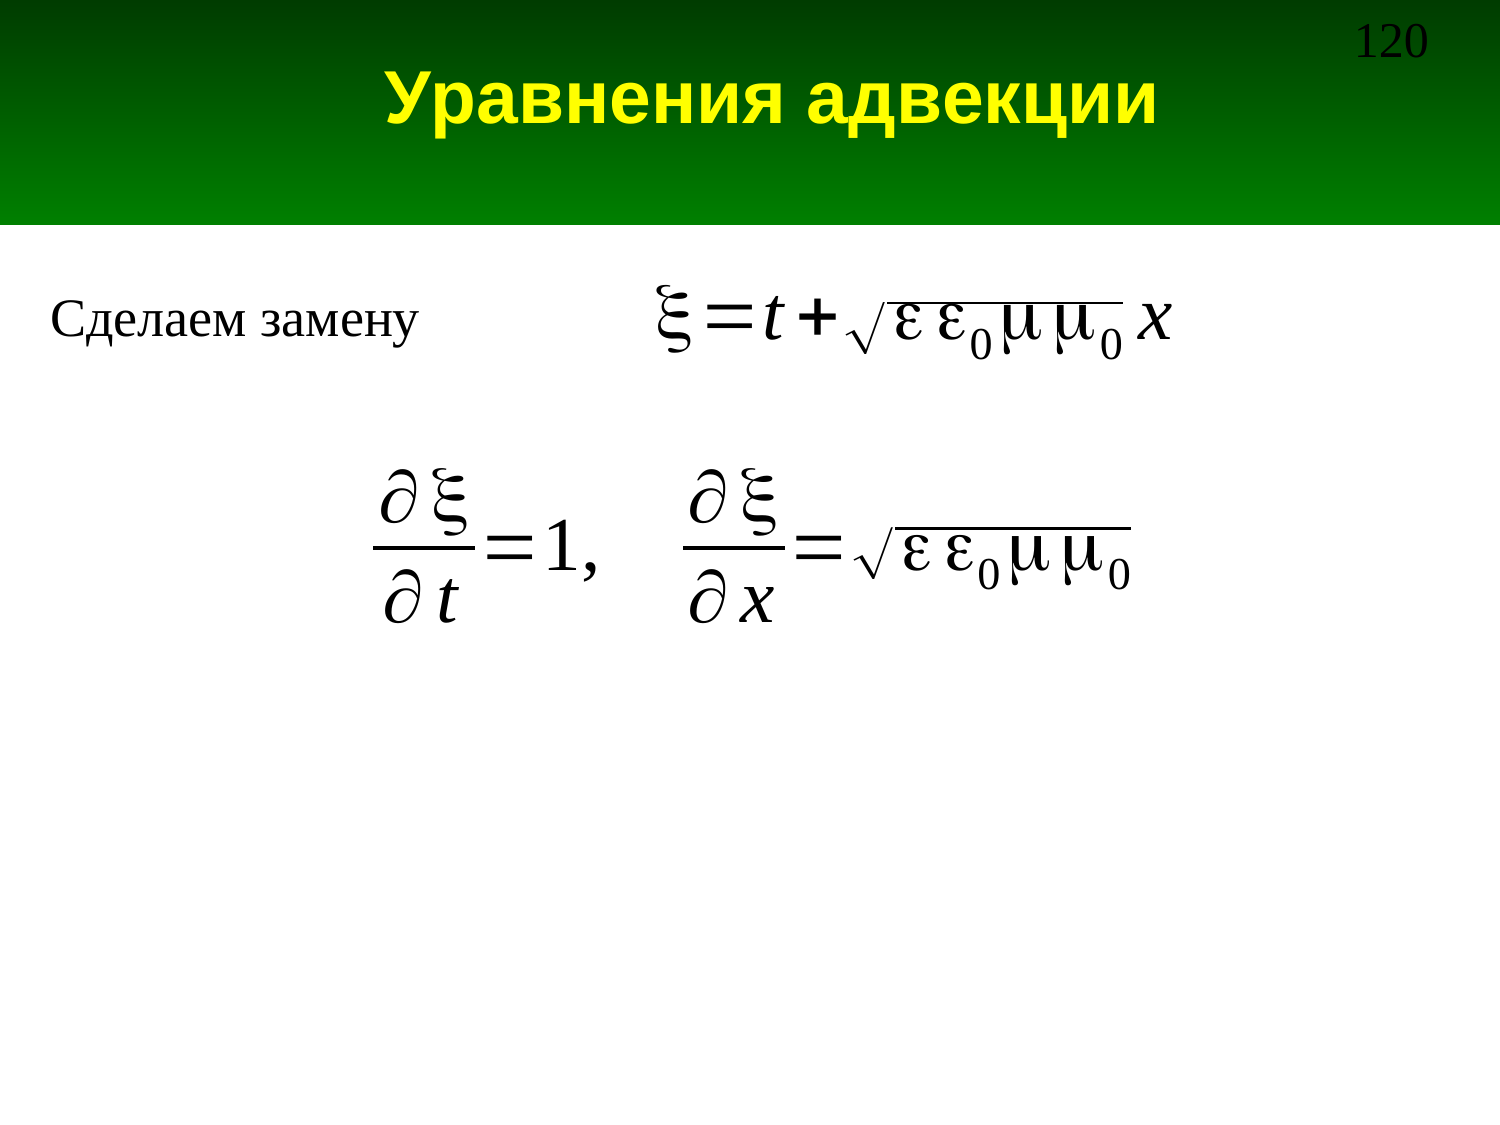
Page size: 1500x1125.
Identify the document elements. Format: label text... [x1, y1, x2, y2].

text_box Сделаем замену [35, 274, 436, 355]
chart [636, 273, 1194, 371]
title Уравнения адвекции [123, 0, 1399, 192]
chart [349, 465, 1151, 638]
